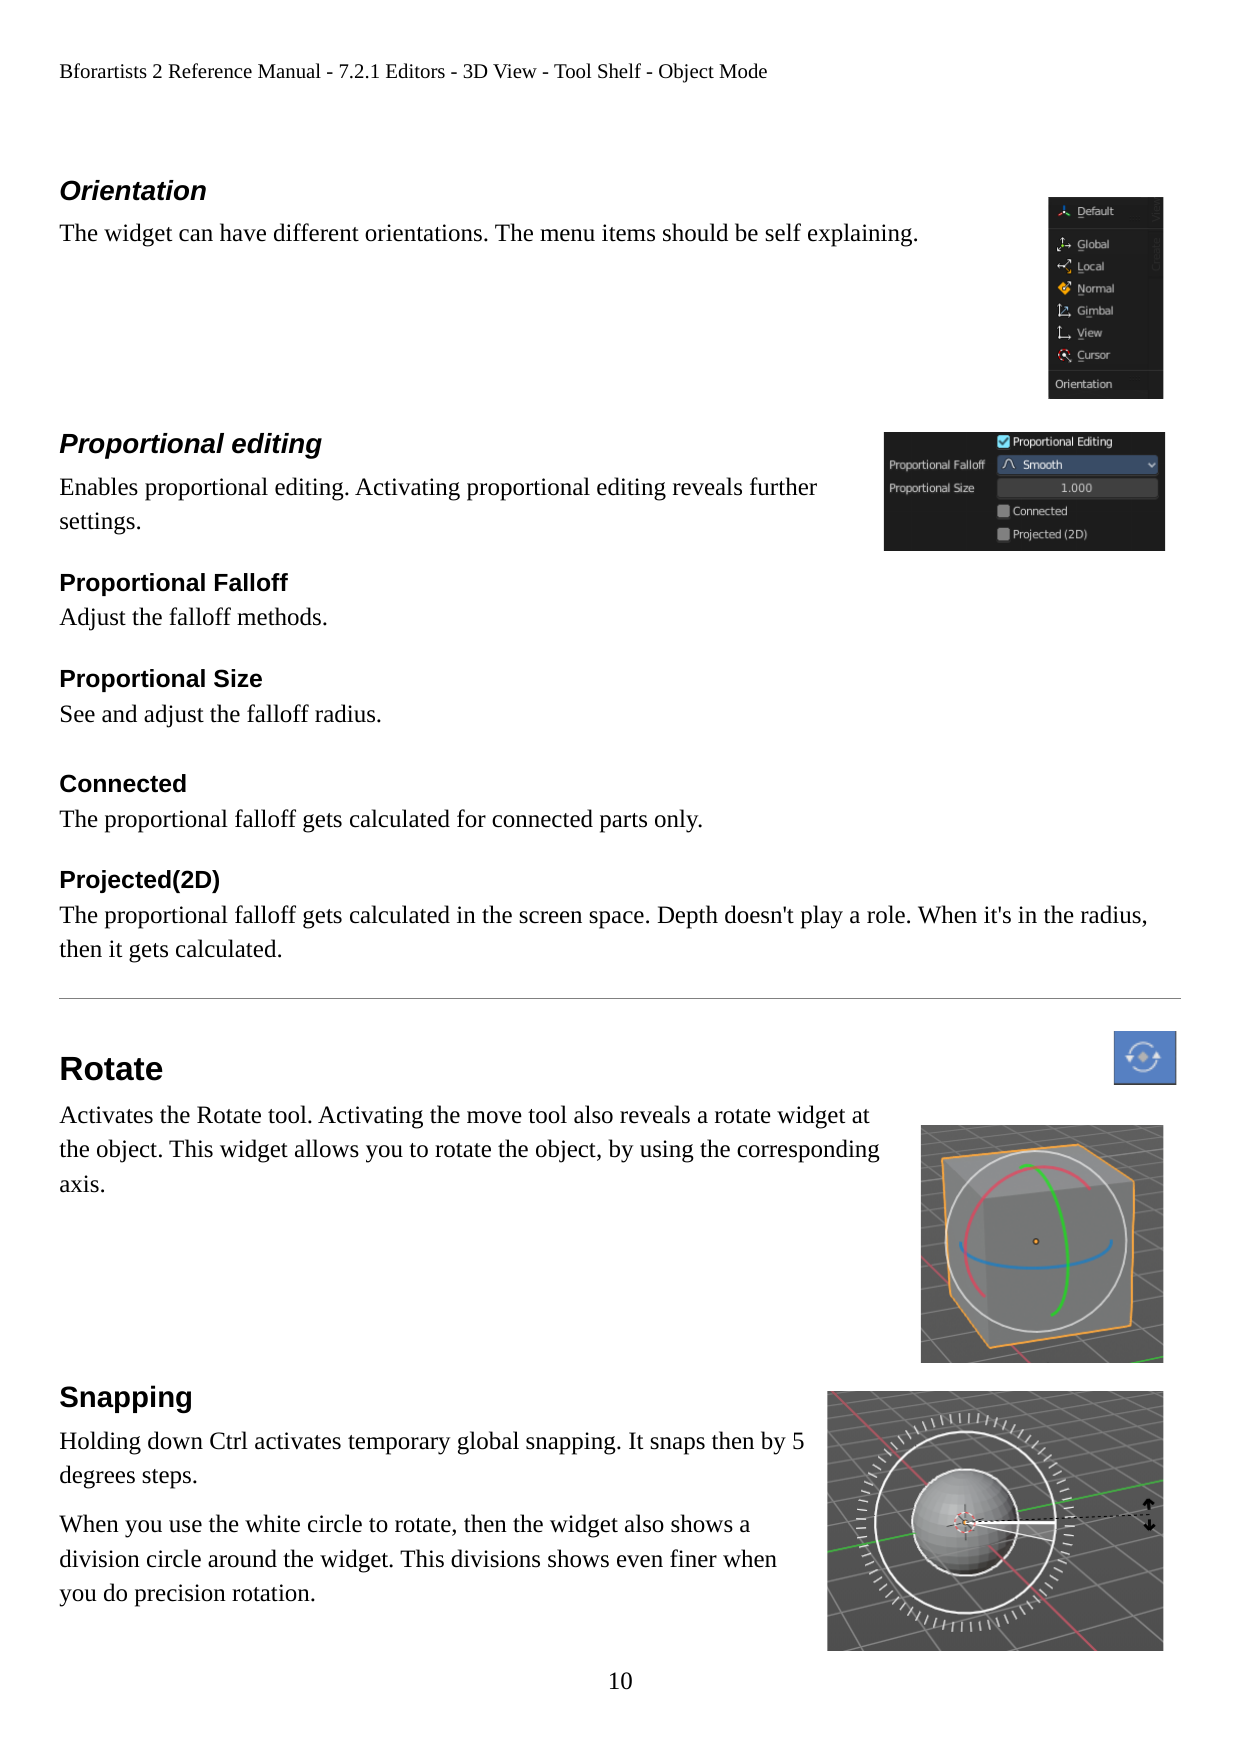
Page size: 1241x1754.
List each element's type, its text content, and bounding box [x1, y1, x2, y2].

subtitle Rotate [59, 1048, 1181, 1087]
text Enables proportional editing. Activating proportional editing reveals further settings. [59, 472, 883, 535]
subtitle Connected [59, 769, 1181, 797]
text The widget can have different orientations. The menu items should be self explaining. [59, 218, 1048, 247]
text The proportional falloff gets calculated for connected parts only. [59, 804, 1181, 832]
subtitle Proportional Size [59, 664, 1181, 693]
picture [1113, 1031, 1177, 1085]
picture [920, 1125, 1164, 1363]
text Activates the Rotate tool. Activating the move tool also reveals a rotate widget at the object. This widget allows you to rotate the object, by using the corresponding axis. [59, 1100, 1181, 1197]
subtitle Proportional editing [59, 427, 1181, 459]
text When you use the white circle to rotate, then the widget also shows a division circle around the widget. This divisions shows even finer when you do precision rotation. [59, 1509, 827, 1607]
picture [827, 1391, 1164, 1651]
text See and adjust the falloff radius. [59, 699, 1181, 728]
subtitle Snapping [59, 1379, 1181, 1413]
text The proportional falloff gets calculated in the screen space. Depth doesn't play a role. When it's in the radius, then it gets calculated. [59, 900, 1181, 963]
subtitle Projected(2D) [59, 865, 1181, 894]
text Adjust the falloff methods. [59, 602, 1181, 631]
picture [1048, 197, 1164, 399]
subtitle Orientation [59, 174, 1181, 206]
picture [883, 432, 1166, 551]
text Holding down Ctrl activates temporary global snapping. It snaps then by 5 degrees steps. [59, 1426, 827, 1489]
subtitle Proportional Falloff [59, 568, 1181, 596]
